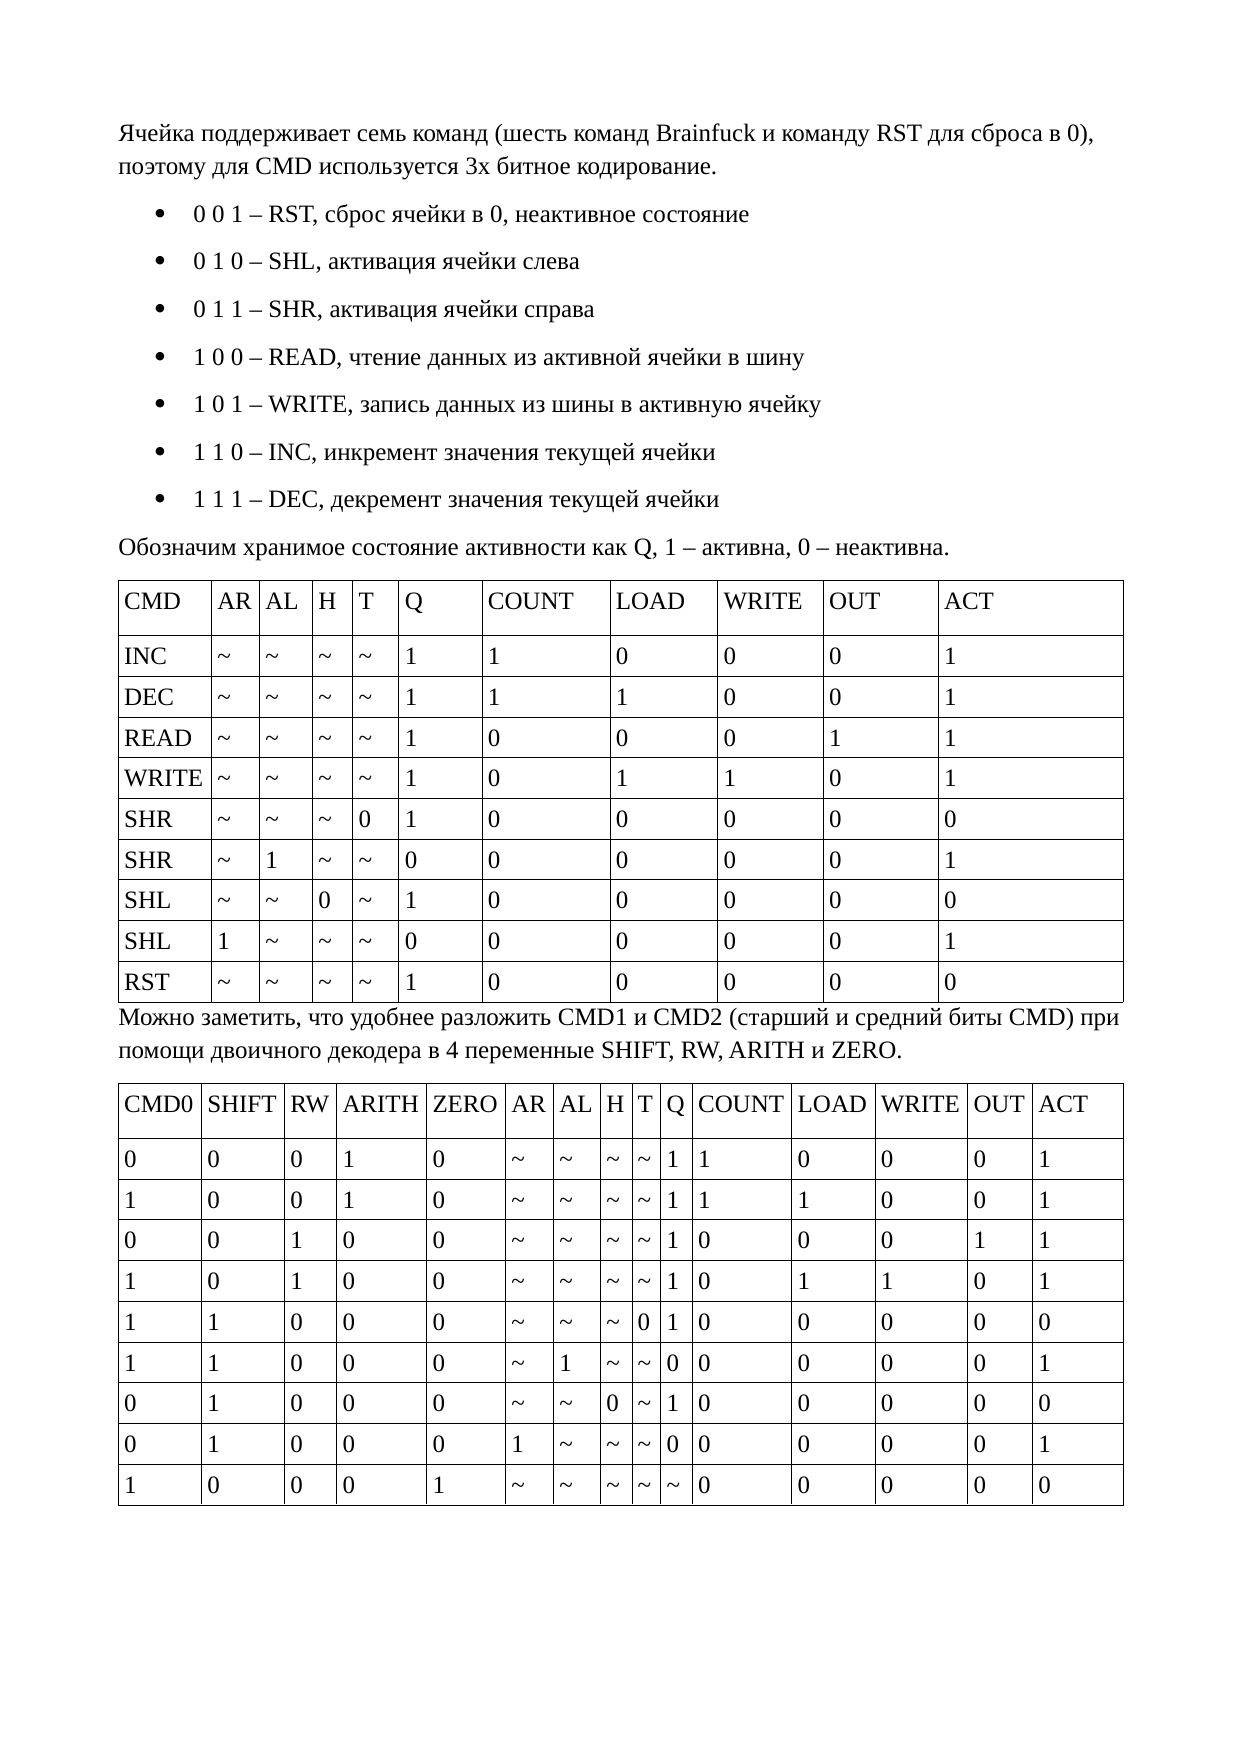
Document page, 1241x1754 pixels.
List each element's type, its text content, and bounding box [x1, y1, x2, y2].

table_cell ~ [313, 636, 352, 676]
table_cell 0 [968, 1424, 1032, 1464]
table_cell 0 [718, 840, 823, 879]
table_cell 0 [427, 1343, 505, 1382]
table_cell ~ [601, 1220, 632, 1260]
table_cell ~ [313, 799, 352, 838]
table_header AL [554, 1084, 600, 1138]
table_cell ~ [554, 1465, 600, 1504]
table_cell ~ [212, 636, 259, 676]
table_cell 0 [718, 677, 823, 716]
table_cell 0 [661, 1343, 692, 1382]
table_cell ~ [554, 1139, 600, 1179]
table_cell 1 [876, 1261, 967, 1301]
table_cell 0 [876, 1465, 967, 1504]
table_cell ~ [506, 1343, 553, 1382]
table_cell 1 [1033, 1424, 1123, 1464]
table_cell 1 [202, 1343, 284, 1382]
table_cell 1 [661, 1302, 692, 1342]
text Ячейка поддерживает семь команд (шесть команд Brainfuck и команду RST для сброса в 0), поэтому для CMD используется 3х битное кодирование. [118, 118, 1122, 180]
table_cell 0 [483, 962, 610, 1001]
table_cell 0 [968, 1180, 1032, 1219]
table_cell 1 [939, 840, 1123, 879]
table_cell ~ [313, 840, 352, 879]
table_cell ~ [506, 1220, 553, 1260]
table_cell 1 [399, 758, 482, 798]
table_cell 0 [353, 799, 398, 838]
table_cell 0 [337, 1302, 426, 1342]
table_cell 1 [399, 636, 482, 676]
table_cell 0 [285, 1302, 336, 1342]
table_cell 0 [202, 1261, 284, 1301]
table_cell 1 [939, 677, 1123, 716]
table_cell 1 [939, 718, 1123, 757]
table_cell 1 [661, 1220, 692, 1260]
table_cell ~ [353, 718, 398, 757]
table_cell 0 [876, 1139, 967, 1179]
table_cell 1 [399, 880, 482, 920]
table_cell 0 [633, 1302, 660, 1342]
table_cell 0 [718, 718, 823, 757]
table_cell ~ [313, 718, 352, 757]
table_cell SHR [119, 840, 211, 879]
table_cell 0 [792, 1465, 875, 1504]
table_cell ~ [212, 840, 259, 879]
table_header Q [399, 581, 482, 635]
table_cell 0 [693, 1261, 791, 1301]
table_cell 1 [939, 921, 1123, 961]
table_cell 0 [968, 1383, 1032, 1423]
table_cell 1 [792, 1180, 875, 1219]
table_cell 1 [1033, 1180, 1123, 1219]
table_cell ~ [212, 962, 259, 1001]
table_cell SHR [119, 799, 211, 838]
table_cell 1 [718, 758, 823, 798]
table_header RW [285, 1084, 336, 1138]
table_cell 1 [202, 1302, 284, 1342]
table_cell 0 [824, 799, 938, 838]
table_cell 1 [119, 1302, 201, 1342]
table_cell 1 [661, 1180, 692, 1219]
table_cell 1 [939, 758, 1123, 798]
table_cell ~ [260, 799, 312, 838]
table_cell 0 [202, 1465, 284, 1504]
table_cell ~ [260, 677, 312, 716]
table_cell ~ [633, 1180, 660, 1219]
table_cell ~ [506, 1383, 553, 1423]
table_cell 0 [824, 636, 938, 676]
table_cell ~ [633, 1424, 660, 1464]
table_cell 0 [611, 880, 717, 920]
table_cell ~ [260, 962, 312, 1001]
table_cell ~ [353, 636, 398, 676]
table_cell 0 [939, 962, 1123, 1001]
table_cell 0 [939, 799, 1123, 838]
table_cell 0 [427, 1424, 505, 1464]
table_cell 0 [337, 1424, 426, 1464]
table_cell 0 [1033, 1302, 1123, 1342]
table_cell 0 [792, 1383, 875, 1423]
table_cell 0 [968, 1261, 1032, 1301]
table_cell 0 [285, 1139, 336, 1179]
table_cell 1 [212, 921, 259, 961]
table_cell 0 [285, 1343, 336, 1382]
text Можно заметить, что удобнее разложить CMD1 и CMD2 (старший и средний биты CMD) при помощи двоичного декодера в 4 переменные SHIFT, RW, ARITH и ZERO. [118, 1003, 1122, 1064]
table_cell 1 [202, 1383, 284, 1423]
table_cell 1 [399, 718, 482, 757]
table_cell 1 [693, 1139, 791, 1179]
table_cell 0 [718, 921, 823, 961]
table_cell 0 [792, 1139, 875, 1179]
table_cell 0 [611, 718, 717, 757]
table_cell 0 [718, 962, 823, 1001]
list 1 0 0 – READ, чтение данных из активной ячейки в шину [156, 342, 1122, 370]
table_cell 0 [693, 1302, 791, 1342]
table_cell 1 [939, 636, 1123, 676]
table_cell 0 [285, 1180, 336, 1219]
table_header ARITH [337, 1084, 426, 1138]
table_cell 0 [119, 1220, 201, 1260]
table_cell 1 [483, 677, 610, 716]
table_cell 1 [611, 677, 717, 716]
table_cell 0 [876, 1383, 967, 1423]
table_cell 0 [483, 758, 610, 798]
table_cell 0 [693, 1465, 791, 1504]
table_cell 0 [337, 1465, 426, 1504]
table_cell 1 [554, 1343, 600, 1382]
table_cell 0 [285, 1383, 336, 1423]
table_cell ~ [633, 1220, 660, 1260]
table_cell 0 [337, 1383, 426, 1423]
table_cell 0 [718, 799, 823, 838]
table_cell ~ [601, 1261, 632, 1301]
table_cell ~ [353, 840, 398, 879]
table_cell INC [119, 636, 211, 676]
table_cell ~ [353, 758, 398, 798]
table_header AL [260, 581, 312, 635]
table_cell ~ [212, 758, 259, 798]
table_cell ~ [554, 1424, 600, 1464]
table_cell 0 [427, 1220, 505, 1260]
table_cell SHL [119, 880, 211, 920]
table_header Q [661, 1084, 692, 1138]
table_cell 1 [824, 718, 938, 757]
table_cell ~ [601, 1465, 632, 1504]
table_cell 0 [202, 1180, 284, 1219]
table_cell ~ [601, 1302, 632, 1342]
table_header OUT [968, 1084, 1032, 1138]
table_cell 0 [718, 636, 823, 676]
table_cell ~ [353, 921, 398, 961]
table_header COUNT [693, 1084, 791, 1138]
table_cell ~ [554, 1302, 600, 1342]
table_cell 0 [968, 1465, 1032, 1504]
table_cell ~ [313, 758, 352, 798]
table_cell 0 [285, 1424, 336, 1464]
table_cell 1 [1033, 1220, 1123, 1260]
table_cell 1 [260, 840, 312, 879]
table_cell 1 [693, 1180, 791, 1219]
table_cell ~ [313, 921, 352, 961]
table_cell 1 [399, 962, 482, 1001]
table_cell ~ [554, 1383, 600, 1423]
table_cell 0 [601, 1383, 632, 1423]
table_header COUNT [483, 581, 610, 635]
table_cell ~ [313, 677, 352, 716]
table_cell WRITE [119, 758, 211, 798]
table_cell 0 [202, 1220, 284, 1260]
table_cell 0 [824, 880, 938, 920]
table_cell 0 [792, 1220, 875, 1260]
table_cell ~ [353, 962, 398, 1001]
table_cell 1 [119, 1343, 201, 1382]
table_cell ~ [212, 677, 259, 716]
table_cell 0 [611, 962, 717, 1001]
table_cell 0 [483, 799, 610, 838]
table_cell 1 [202, 1424, 284, 1464]
table_cell 0 [611, 840, 717, 879]
table_header LOAD [611, 581, 717, 635]
table_cell 1 [1033, 1139, 1123, 1179]
list 0 1 1 – SHR, активация ячейки справа [156, 294, 1122, 323]
table_cell ~ [633, 1261, 660, 1301]
table_cell 0 [824, 758, 938, 798]
table_cell 0 [693, 1343, 791, 1382]
table_cell 0 [483, 880, 610, 920]
table_cell 0 [427, 1302, 505, 1342]
table_cell 0 [693, 1424, 791, 1464]
table_cell ~ [601, 1343, 632, 1382]
table_cell 0 [483, 921, 610, 961]
table_cell 0 [399, 921, 482, 961]
table_cell 1 [661, 1383, 692, 1423]
table_cell 0 [285, 1465, 336, 1504]
table_cell 0 [337, 1343, 426, 1382]
table_cell 1 [337, 1139, 426, 1179]
table_cell ~ [601, 1424, 632, 1464]
table_cell 0 [611, 636, 717, 676]
table_cell 0 [611, 799, 717, 838]
table_cell ~ [633, 1383, 660, 1423]
table_cell 0 [119, 1383, 201, 1423]
table_cell 0 [693, 1220, 791, 1260]
table_cell 1 [399, 799, 482, 838]
table_cell 1 [661, 1261, 692, 1301]
table_cell 1 [119, 1261, 201, 1301]
table_header CMD [119, 581, 211, 635]
table_header AR [212, 581, 259, 635]
table_cell 1 [611, 758, 717, 798]
table_cell ~ [212, 718, 259, 757]
table_cell 0 [876, 1302, 967, 1342]
table_cell 0 [968, 1302, 1032, 1342]
table_cell ~ [260, 880, 312, 920]
table_cell ~ [633, 1343, 660, 1382]
table_cell ~ [506, 1139, 553, 1179]
table_cell ~ [554, 1220, 600, 1260]
table_header H [313, 581, 352, 635]
table_cell 0 [399, 840, 482, 879]
table_header T [633, 1084, 660, 1138]
table_cell 0 [792, 1343, 875, 1382]
table_cell ~ [506, 1180, 553, 1219]
table_header LOAD [792, 1084, 875, 1138]
table_cell ~ [661, 1465, 692, 1504]
table_cell 0 [1033, 1465, 1123, 1504]
table_cell ~ [601, 1180, 632, 1219]
table_header OUT [824, 581, 938, 635]
table_cell 0 [611, 921, 717, 961]
table_cell ~ [260, 921, 312, 961]
table_cell 1 [506, 1424, 553, 1464]
table_cell 0 [119, 1424, 201, 1464]
list 0 1 0 – SHL, активация ячейки слева [156, 246, 1122, 275]
table_cell ~ [353, 677, 398, 716]
table_cell 0 [661, 1424, 692, 1464]
table_cell 0 [939, 880, 1123, 920]
table_header AR [506, 1084, 553, 1138]
table_cell 0 [119, 1139, 201, 1179]
table_cell 0 [876, 1180, 967, 1219]
table_cell 0 [1033, 1383, 1123, 1423]
table_cell 0 [792, 1302, 875, 1342]
table_cell ~ [554, 1261, 600, 1301]
table_cell 0 [792, 1424, 875, 1464]
text Обозначим хранимое состояние активности как Q, 1 – активна, 0 – неактивна. [118, 532, 1122, 561]
table_cell ~ [313, 962, 352, 1001]
table_cell 1 [285, 1261, 336, 1301]
table_cell 1 [337, 1180, 426, 1219]
table_cell ~ [260, 636, 312, 676]
table_header WRITE [718, 581, 823, 635]
table_cell 0 [968, 1343, 1032, 1382]
table_cell 0 [202, 1139, 284, 1179]
table_cell 0 [693, 1383, 791, 1423]
table_header H [601, 1084, 632, 1138]
table_header WRITE [876, 1084, 967, 1138]
table_cell READ [119, 718, 211, 757]
table_cell 0 [824, 921, 938, 961]
list 0 0 1 – RST, сброс ячейки в 0, неактивное состояние [156, 199, 1122, 227]
table_cell ~ [212, 880, 259, 920]
table_cell ~ [260, 718, 312, 757]
table_cell ~ [633, 1465, 660, 1504]
table_cell ~ [554, 1180, 600, 1219]
table_cell ~ [212, 799, 259, 838]
table_cell 0 [876, 1220, 967, 1260]
table_cell 1 [1033, 1261, 1123, 1301]
table_cell SHL [119, 921, 211, 961]
table_cell 1 [968, 1220, 1032, 1260]
table_cell DEC [119, 677, 211, 716]
table_cell 0 [876, 1343, 967, 1382]
table_header ZERO [427, 1084, 505, 1138]
table_header T [353, 581, 398, 635]
table_cell 0 [337, 1261, 426, 1301]
table_cell 1 [399, 677, 482, 716]
table_cell 0 [824, 840, 938, 879]
table_cell 0 [337, 1220, 426, 1260]
table_cell RST [119, 962, 211, 1001]
table_cell 1 [119, 1180, 201, 1219]
table_cell 0 [313, 880, 352, 920]
table_cell 0 [427, 1139, 505, 1179]
table_cell 0 [427, 1261, 505, 1301]
table_cell ~ [506, 1465, 553, 1504]
table_cell 1 [427, 1465, 505, 1504]
list 1 0 1 – WRITE, запись данных из шины в активную ячейку [156, 389, 1122, 418]
table_cell 1 [483, 636, 610, 676]
table_cell 0 [968, 1139, 1032, 1179]
table_cell 0 [427, 1383, 505, 1423]
table_cell 0 [427, 1180, 505, 1219]
table_cell 0 [876, 1424, 967, 1464]
table_cell ~ [353, 880, 398, 920]
table_cell 1 [119, 1465, 201, 1504]
table_cell 1 [1033, 1343, 1123, 1382]
table_cell ~ [633, 1139, 660, 1179]
list 1 1 0 – INC, инкремент значения текущей ячейки [156, 437, 1122, 466]
table_cell 1 [285, 1220, 336, 1260]
table_cell 0 [718, 880, 823, 920]
table_cell ~ [601, 1139, 632, 1179]
table_cell 0 [824, 962, 938, 1001]
table_header ACT [1033, 1084, 1123, 1138]
list 1 1 1 – DEC, декремент значения текущей ячейки [156, 484, 1122, 513]
table_header SHIFT [202, 1084, 284, 1138]
table_header CMD0 [119, 1084, 201, 1138]
table_cell 1 [661, 1139, 692, 1179]
table_cell 0 [483, 840, 610, 879]
table_cell ~ [506, 1261, 553, 1301]
table_cell ~ [506, 1302, 553, 1342]
table_cell 0 [824, 677, 938, 716]
table_cell 1 [792, 1261, 875, 1301]
table_header ACT [939, 581, 1123, 635]
table_cell 0 [483, 718, 610, 757]
table_cell ~ [260, 758, 312, 798]
